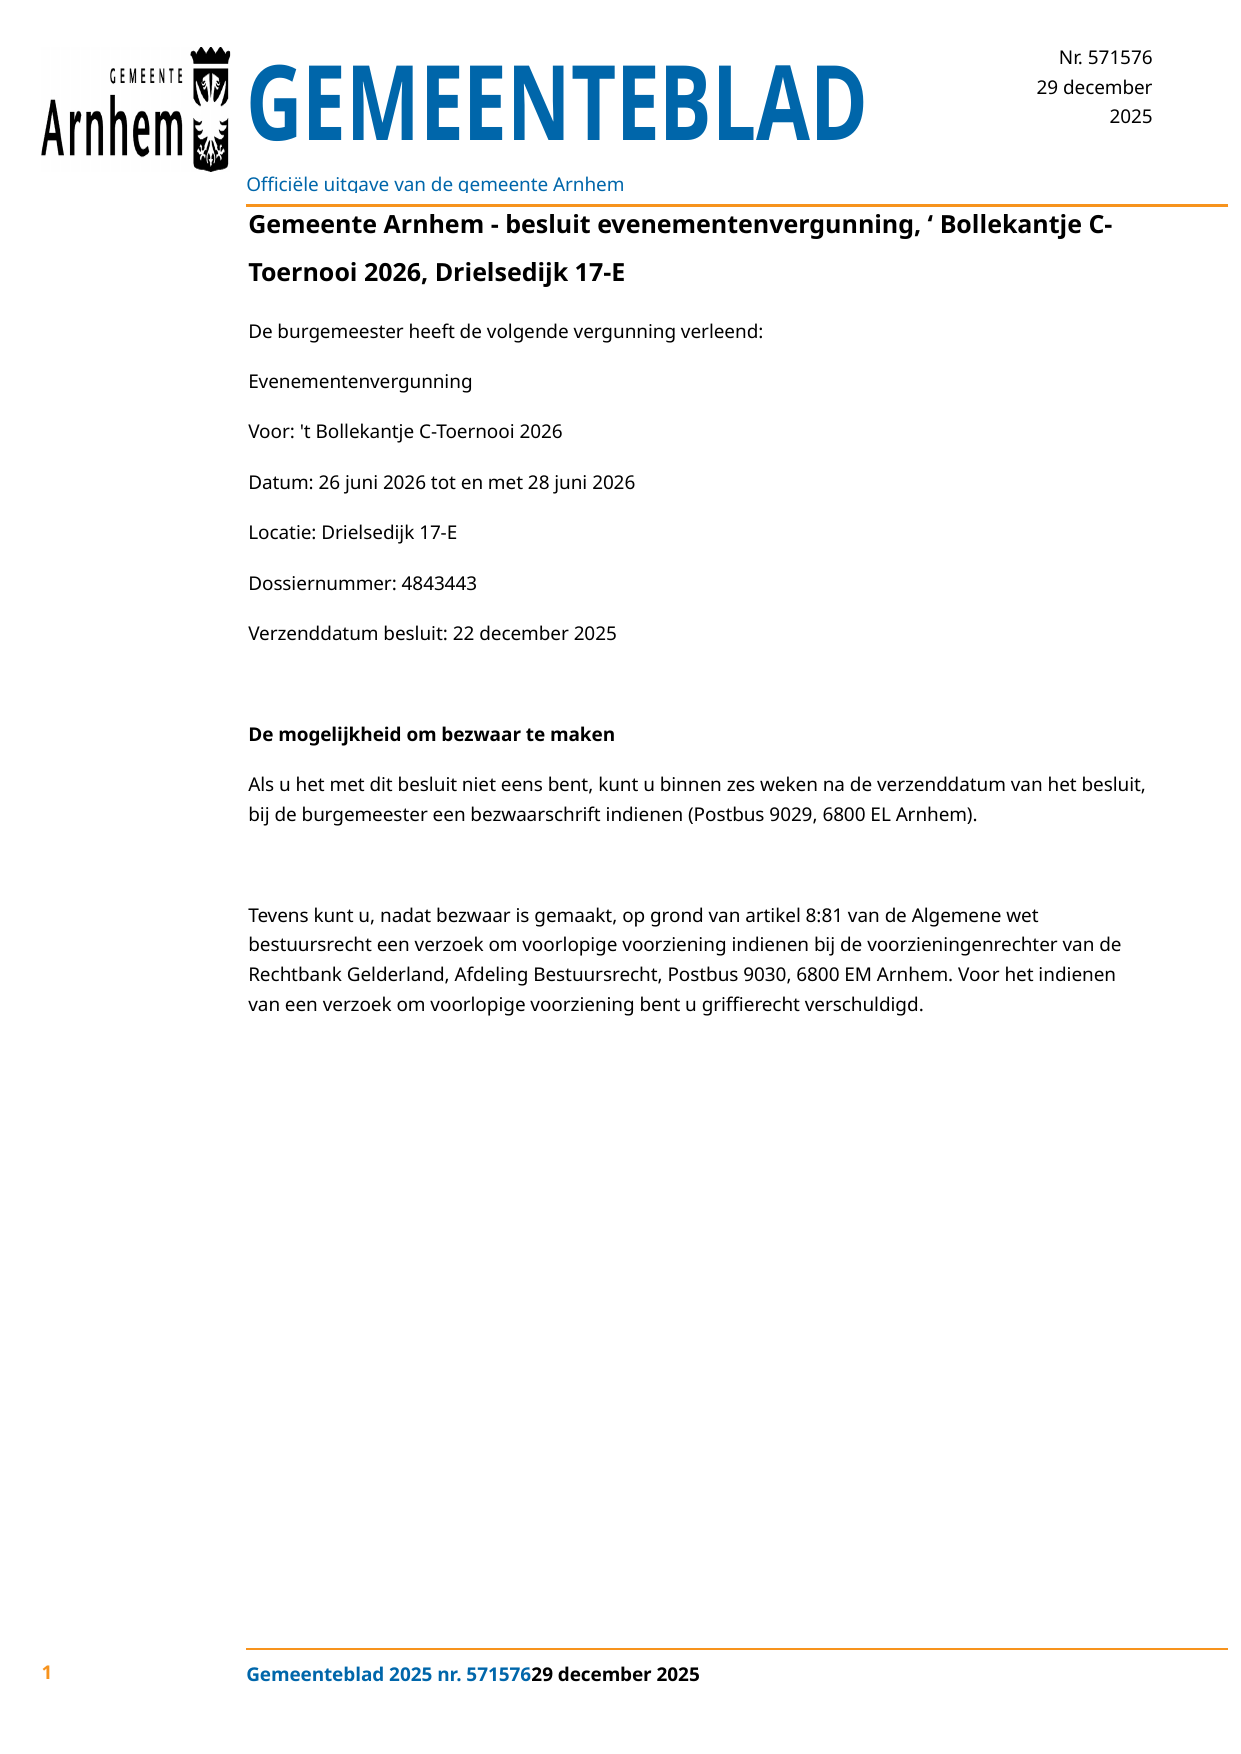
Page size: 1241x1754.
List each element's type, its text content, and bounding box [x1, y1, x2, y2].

text Evenementenvergunning [248, 368, 1152, 394]
text Locatie: Drielsedijk 17-E [248, 519, 1152, 545]
text Dossiernummer: 4843443 [248, 570, 1152, 596]
text Voor: 't Bollekantje C-Toernooi 2026 [248, 419, 1152, 444]
picture [41, 47, 231, 172]
text Verzenddatum besluit: 22 december 2025 [248, 620, 1152, 646]
text Tevens kunt u, nadat bezwaar is gemaakt, op grond van artikel 8:81 van de Algemene wet bestuursrecht een verzoek om voorlopige voorziening indienen bij de voorzieningenrechter van de Rechtbank Gelderland, Afdeling Bestuursrecht, Postbus 9030, 6800 EM Arnhem. Voor het indienen van een verzoek om voorlopige voorziening bent u griffierecht verschuldigd. [248, 902, 1152, 1017]
text Als u het met dit besluit niet eens bent, kunt u binnen zes weken na de verzenddatum van het besluit, bij de burgemeester een bezwaarschrift indienen (Postbus 9029, 6800 EL Arnhem). [248, 772, 1152, 827]
text Gemeente Arnhem - besluit evenementenvergunning, ‘ Bollekantje C-Toernooi 2026, Drielsedijk 17-E [248, 207, 1152, 288]
text Datum: 26 juni 2026 tot en met 28 juni 2026 [248, 469, 1152, 495]
text De mogelijkheid om bezwaar te maken [248, 721, 1152, 747]
text De burgemeester heeft de volgende vergunning verleend: [248, 318, 1152, 344]
